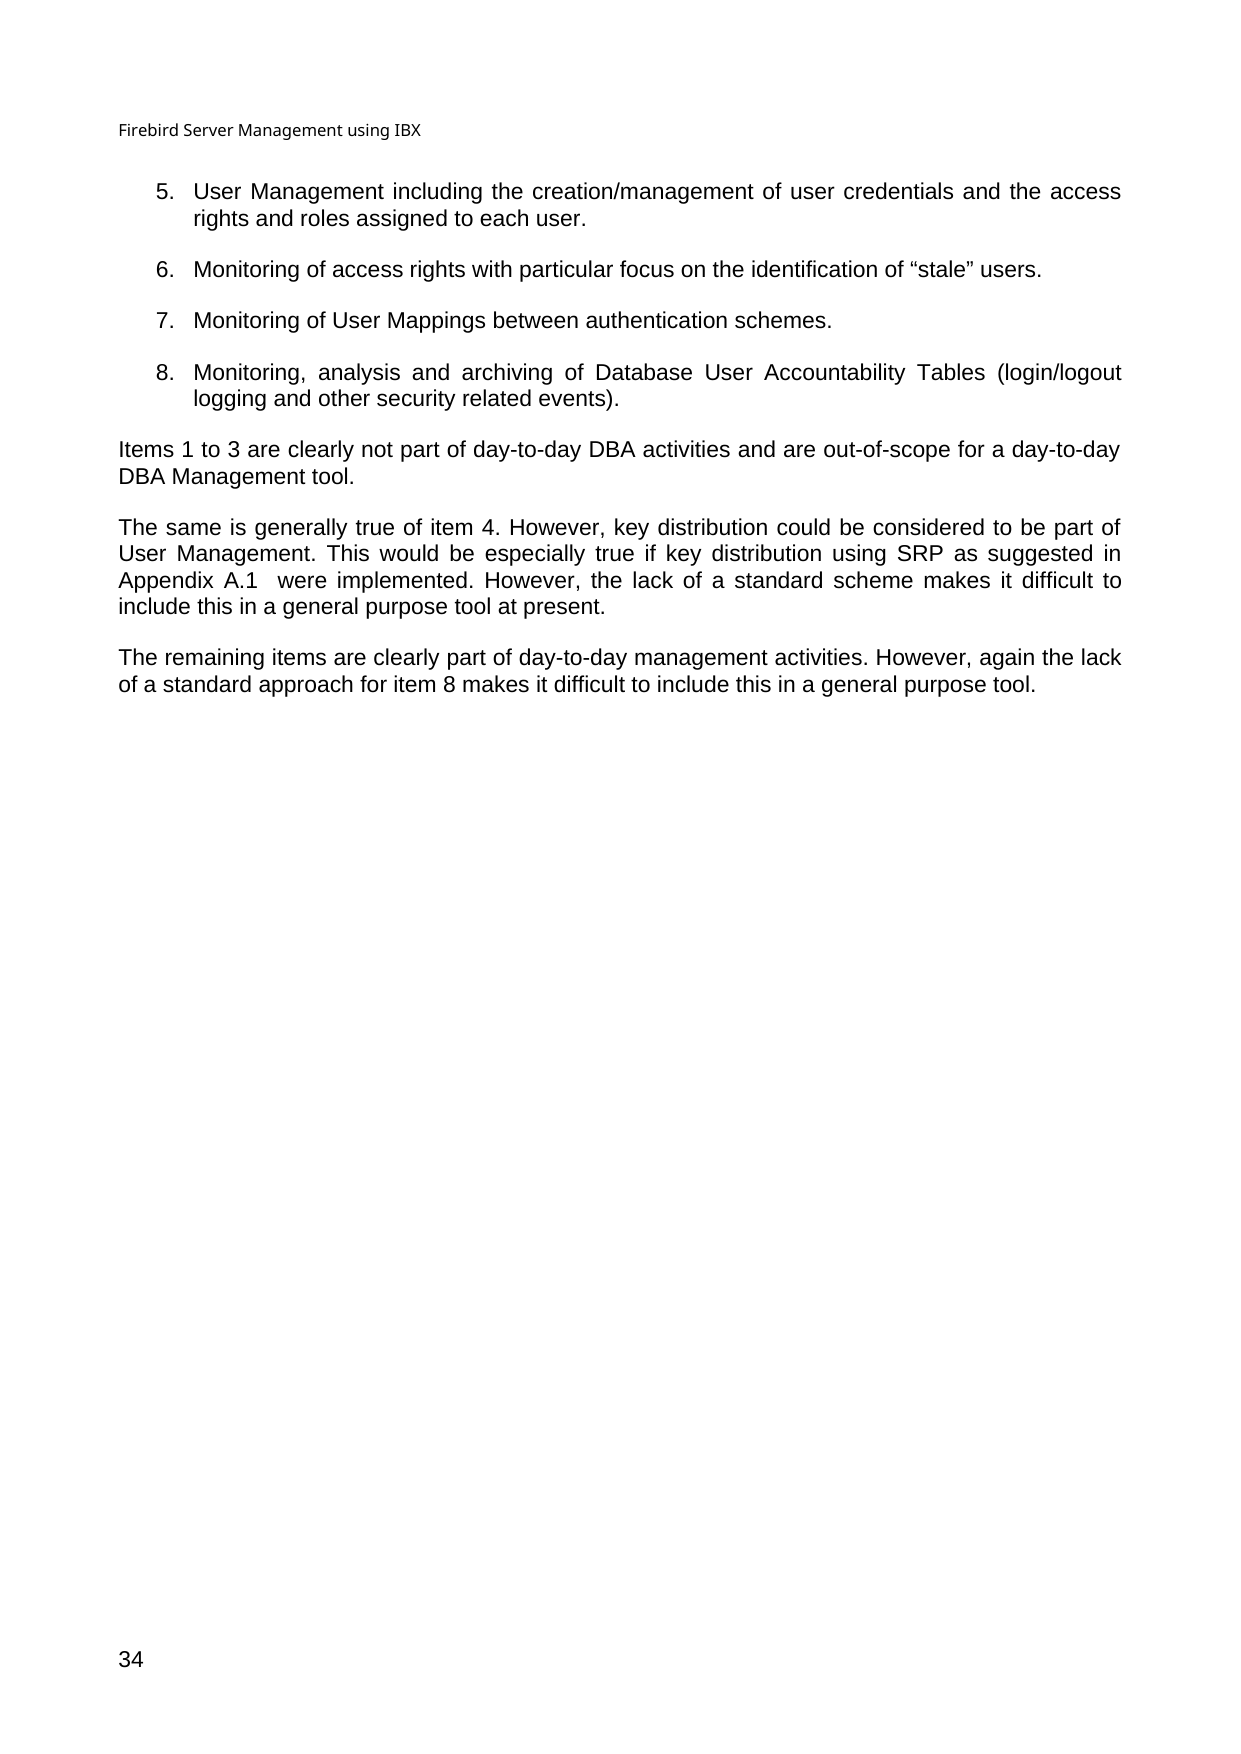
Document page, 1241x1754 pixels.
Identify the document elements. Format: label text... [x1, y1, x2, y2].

list Monitoring, analysis and archiving of Database User Accountability Tables (login/logout logging and other security related events). [156, 358, 1122, 411]
text The same is generally true of item 4. However, key distribution could be considered to be part of User Management. This would be especially true if key distribution using SRP as suggested in Appendix A.1 were implemented. However, the lack of a standard scheme makes it difficult to include this in a general purpose tool at present. [118, 514, 1122, 619]
list Monitoring of User Mappings between authentication schemes. [156, 307, 1122, 333]
text The remaining items are clearly part of day-to-day management activities. However, again the lack of a standard approach for item 8 makes it difficult to include this in a general purpose tool. [118, 644, 1122, 697]
list Monitoring of access rights with particular focus on the identification of “stale” users. [156, 256, 1122, 282]
text Items 1 to 3 are clearly not part of day-to-day DBA activities and are out-of-scope for a day-to-day DBA Management tool. [118, 436, 1122, 489]
list User Management including the creation/management of user credentials and the access rights and roles assigned to each user. [156, 178, 1122, 231]
